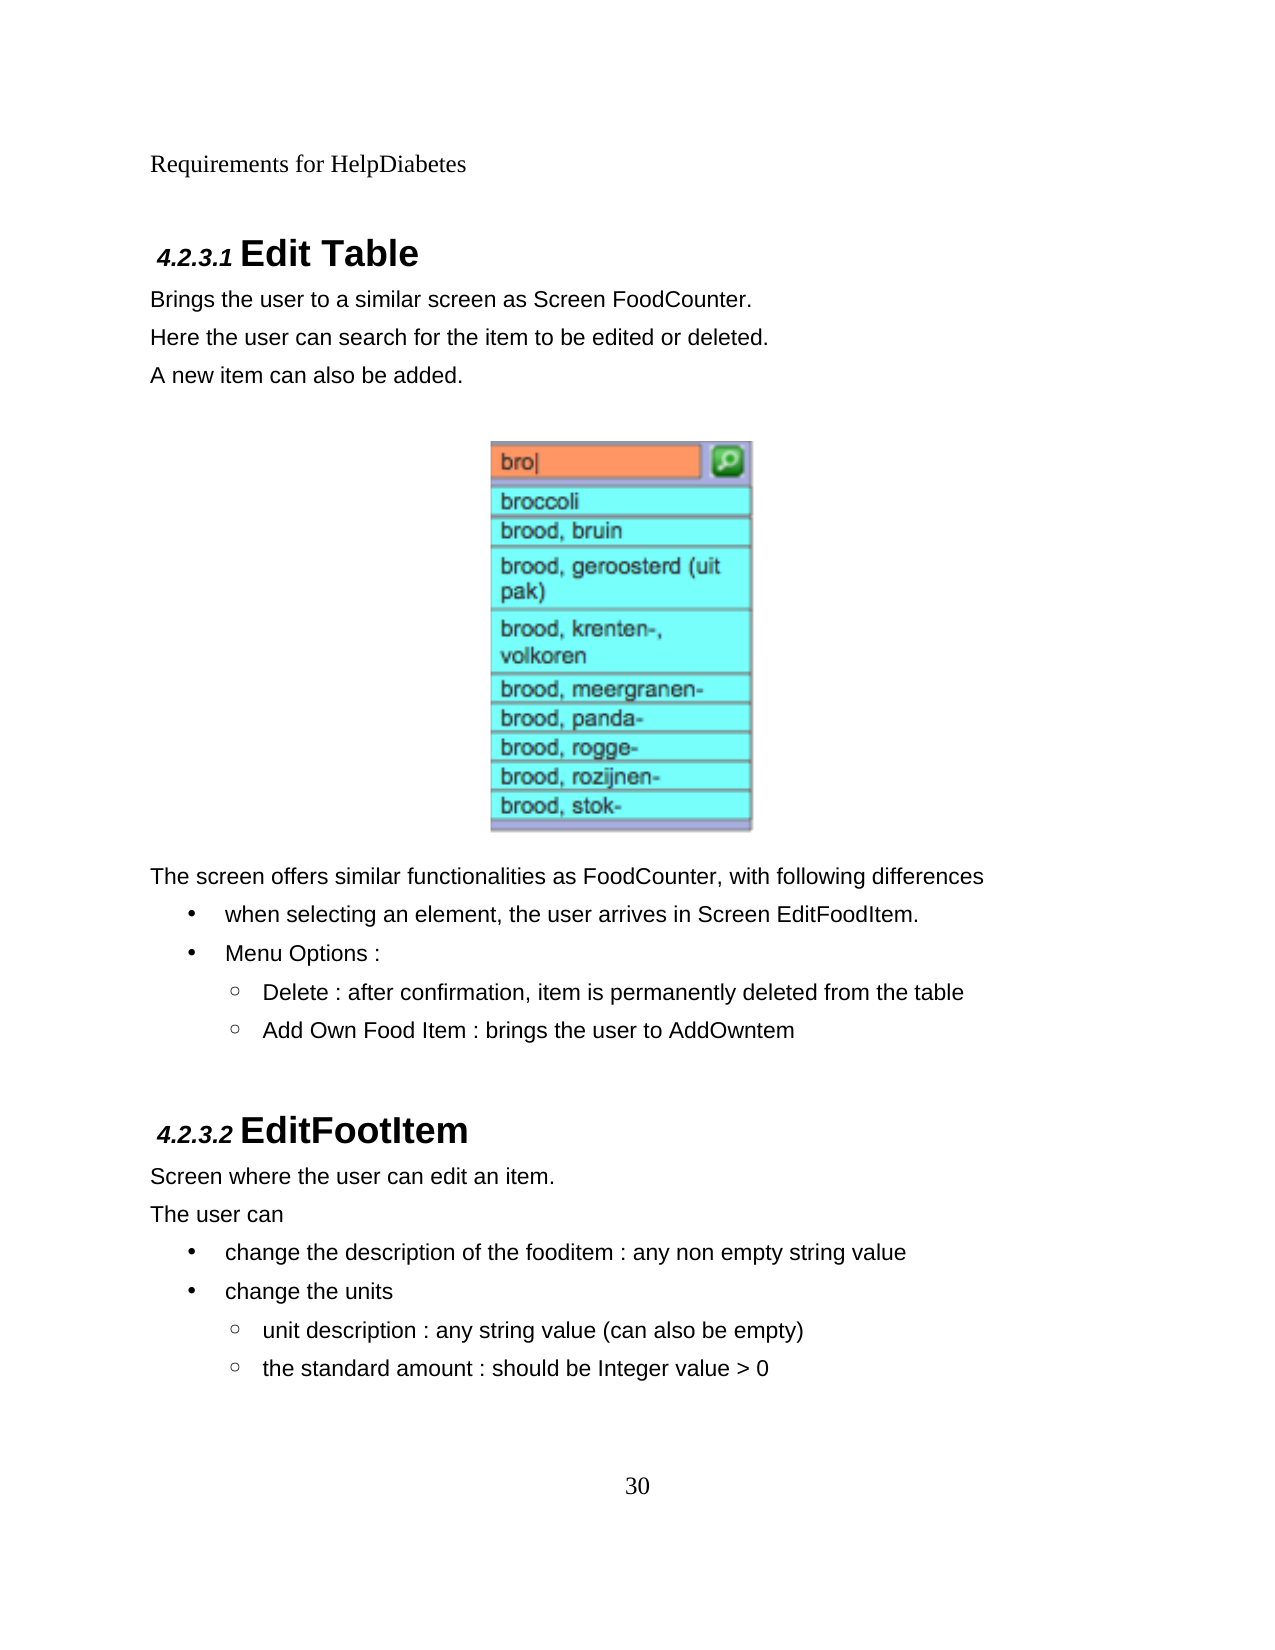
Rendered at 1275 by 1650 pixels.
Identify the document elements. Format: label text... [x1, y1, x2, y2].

subtitle Edit Table [150, 232, 1125, 274]
list Add Own Food Item : brings the user to AddOwntem [225, 1018, 1125, 1044]
list Menu Options : [187, 941, 1125, 967]
text Here the user can search for the item to be edited or deleted. [150, 325, 1125, 350]
text Screen where the user can edit an item. [150, 1164, 1125, 1189]
list the standard amount : should be Integer value > 0 [225, 1356, 1125, 1382]
list change the units [187, 1279, 1125, 1305]
text The screen offers similar functionalities as FoodCounter, with following differences [150, 864, 1125, 889]
list when selecting an element, the user arrives in Screen EditFoodItem. [187, 902, 1125, 928]
list Delete : after confirmation, item is permanently deleted from the table [225, 979, 1125, 1006]
list unit description : any string value (can also be empty) [225, 1317, 1125, 1343]
text Brings the user to a similar screen as Screen FoodCounter. [150, 287, 1125, 312]
text A new item can also be added. [150, 363, 1125, 388]
list change the description of the fooditem : any non empty string value [187, 1240, 1125, 1266]
text The user can [150, 1202, 1125, 1227]
picture [490, 441, 785, 864]
subtitle EditFootItem [150, 1109, 1125, 1151]
